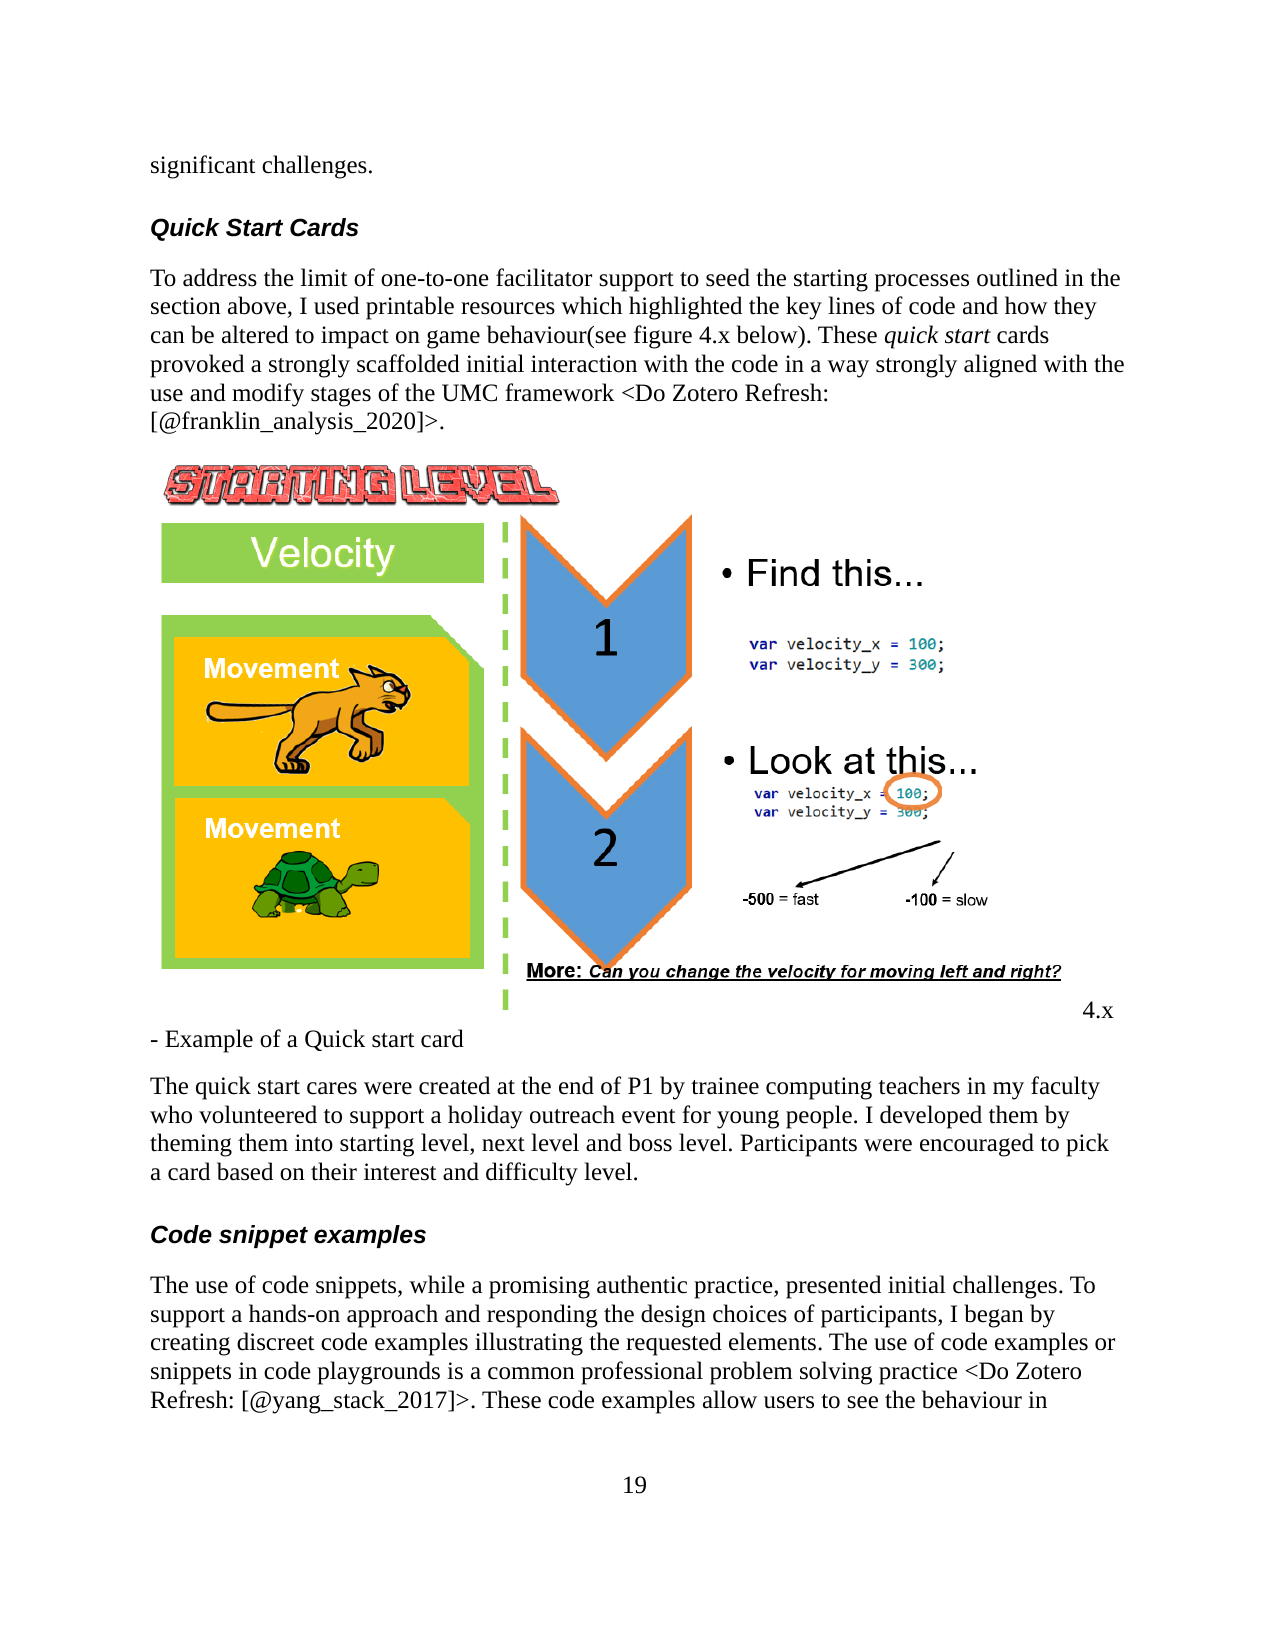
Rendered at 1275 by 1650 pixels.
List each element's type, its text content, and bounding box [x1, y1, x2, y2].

text The use of code snippets, while a promising authentic practice, presented initial challenges. To support a hands-on approach and responding the design choices of participants, I began by creating discreet code examples illustrating the requested elements. The use of code examples or snippets in code playgrounds is a common professional problem solving practice <Do Zotero Refresh: [@yang_stack_2017]>. These code examples allow users to see the behaviour in [150, 1270, 1125, 1414]
subtitle Code snippet examples [150, 1220, 1125, 1248]
picture [150, 453, 1077, 1019]
subtitle Quick Start Cards [150, 213, 1125, 241]
text 4.x - Example of a Quick start card [150, 1019, 1125, 1053]
text To address the limit of one-to-one facilitator support to seed the starting processes outlined in the section above, I used printable resources which highlighted the key lines of code and how they can be altered to impact on game behaviour(see figure 4.x below). These quick start cards provoked a strongly scaffolded initial interaction with the code in a way strongly aligned with the use and modify stages of the UMC framework <Do Zotero Refresh: [@franklin_analysis_2020]>. [150, 263, 1125, 435]
text The quick start cares were created at the end of P1 by trainee computing teachers in my faculty who volunteered to support a holiday outreach event for young people. I developed them by theming them into starting level, next level and boss level. Participants were encouraged to pick a card based on their interest and difficulty level. [150, 1071, 1125, 1186]
text significant challenges. [150, 150, 1125, 179]
